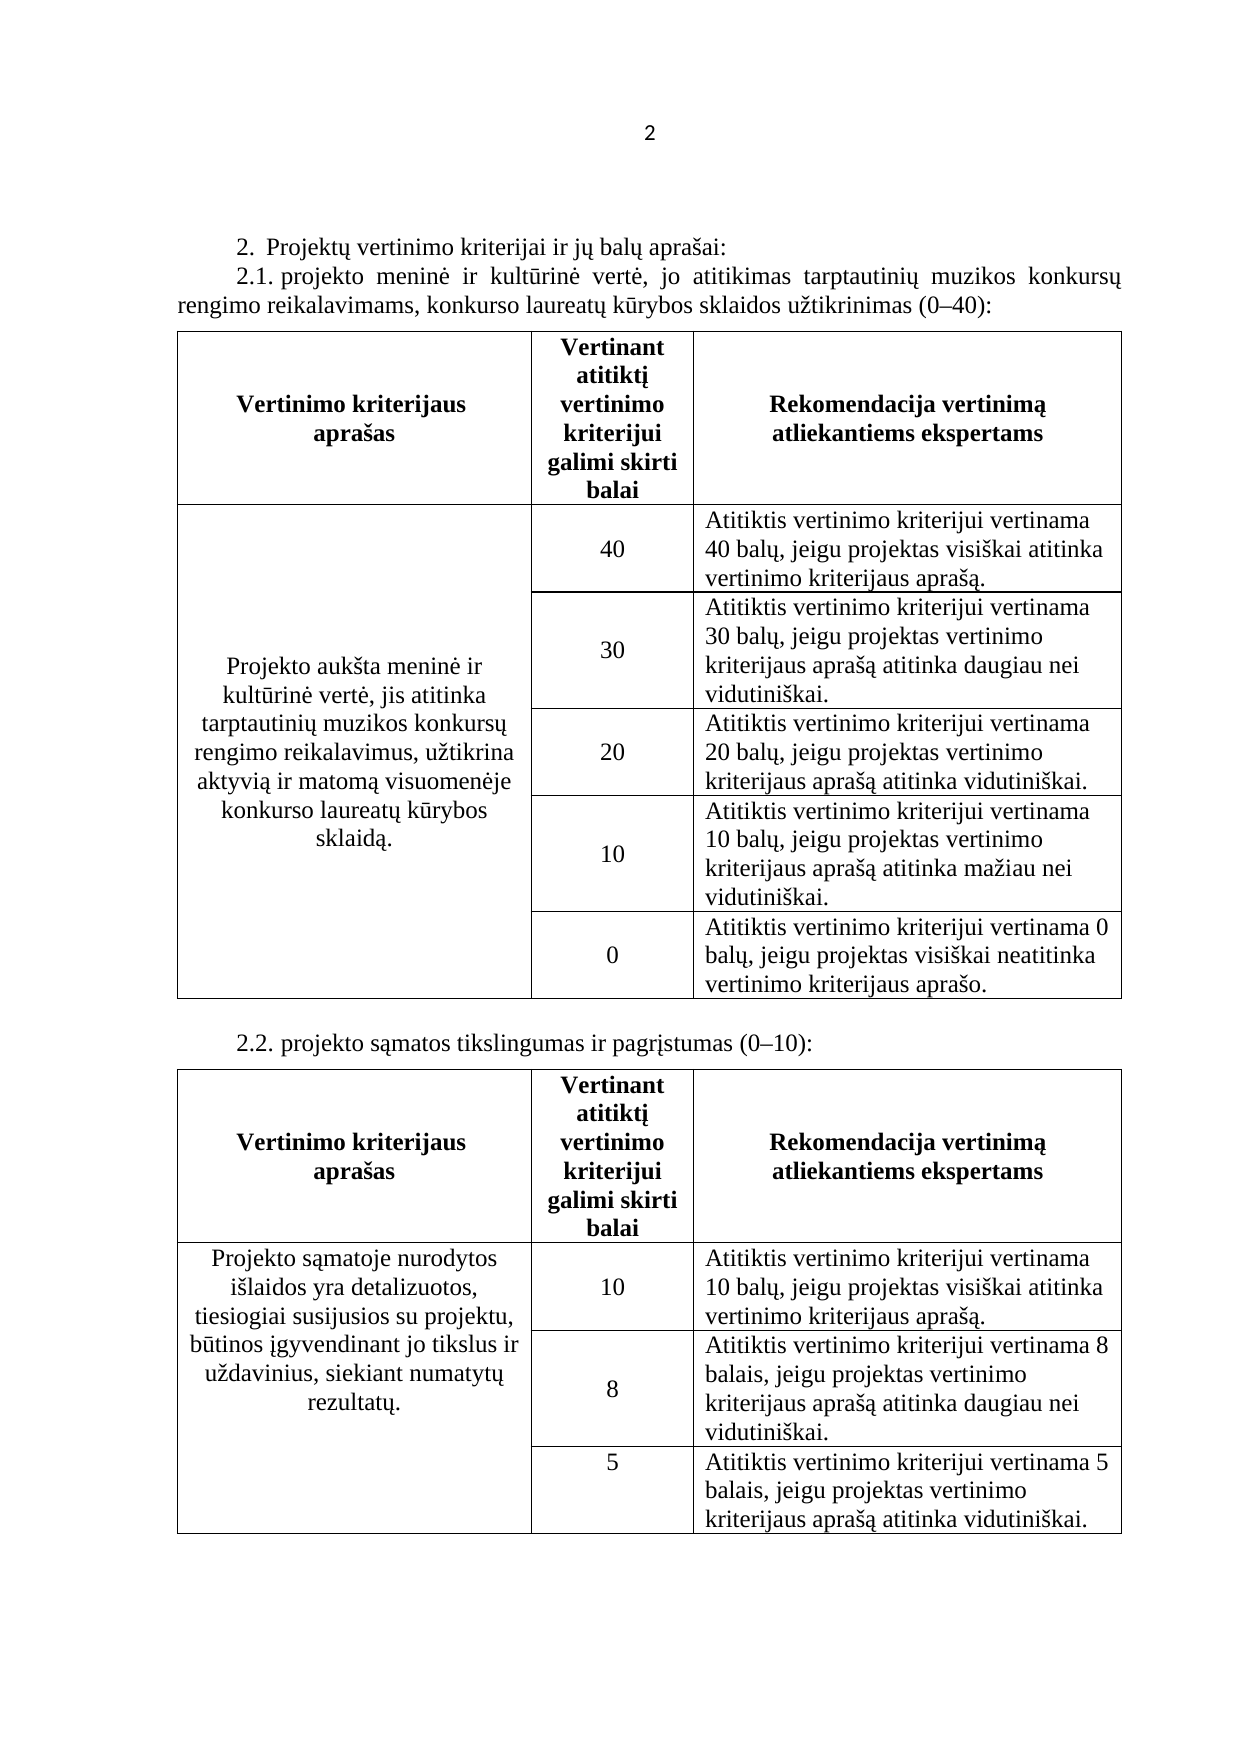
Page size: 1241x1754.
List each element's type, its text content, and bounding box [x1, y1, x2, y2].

text 2. Projektų vertinimo kriterijai ir jų balų aprašai: [177, 232, 1122, 261]
table_cell Atitiktis vertinimo kriterijui vertinama 30 balų, jeigu projektas vertinimo kriterijaus aprašą atitinka daugiau nei vidutiniškai. [694, 593, 1121, 707]
table_cell Projekto aukšta meninė ir kultūrinė vertė, jis atitinka tarptautinių muzikos konkursų rengimo reikalavimus, užtikrina aktyvią ir matomą visuomenėje konkurso laureatų kūrybos sklaidą. [178, 505, 531, 998]
table_header Vertinant atitiktį vertinimo kriterijui galimi skirti balai [532, 1070, 693, 1242]
table_cell 40 [532, 505, 693, 591]
table_cell Projekto sąmatoje nurodytos išlaidos yra detalizuotos, tiesiogiai susijusios su projektu, būtinos įgyvendinant jo tikslus ir uždavinius, siekiant numatytų rezultatų. [178, 1243, 531, 1533]
table_cell 20 [532, 709, 693, 795]
table_cell Atitiktis vertinimo kriterijui vertinama 8 balais, jeigu projektas vertinimo kriterijaus aprašą atitinka daugiau nei vidutiniškai. [694, 1331, 1121, 1446]
table_header Vertinimo kriterijaus aprašas [178, 332, 531, 504]
table_cell 10 [532, 796, 693, 911]
table_cell 10 [532, 1243, 693, 1329]
table_cell 5 [532, 1447, 693, 1533]
table_header Rekomendacija vertinimą atliekantiems ekspertams [694, 332, 1121, 504]
table_header Vertinant atitiktį vertinimo kriterijui galimi skirti balai [532, 332, 693, 504]
table_cell Atitiktis vertinimo kriterijui vertinama 0 balų, jeigu projektas visiškai neatitinka vertinimo kriterijaus aprašo. [694, 912, 1121, 998]
table_cell Atitiktis vertinimo kriterijui vertinama 40 balų, jeigu projektas visiškai atitinka vertinimo kriterijaus aprašą. [694, 505, 1121, 591]
text 2.2. projekto sąmatos tikslingumas ir pagrįstumas (0–10): [177, 1028, 1122, 1057]
table_cell 0 [532, 912, 693, 998]
table_cell 30 [532, 593, 693, 707]
table_cell 8 [532, 1331, 693, 1446]
table_header Rekomendacija vertinimą atliekantiems ekspertams [694, 1070, 1121, 1242]
table_header Vertinimo kriterijaus aprašas [178, 1070, 531, 1242]
table_cell Atitiktis vertinimo kriterijui vertinama 20 balų, jeigu projektas vertinimo kriterijaus aprašą atitinka vidutiniškai. [694, 709, 1121, 795]
text 2.1. projekto meninė ir kultūrinė vertė, jo atitikimas tarptautinių muzikos konkursų rengimo reikalavimams, konkurso laureatų kūrybos sklaidos užtikrinimas (0–40): [177, 261, 1122, 319]
table_cell Atitiktis vertinimo kriterijui vertinama 10 balų, jeigu projektas vertinimo kriterijaus aprašą atitinka mažiau nei vidutiniškai. [694, 796, 1121, 911]
table_cell Atitiktis vertinimo kriterijui vertinama 5 balais, jeigu projektas vertinimo kriterijaus aprašą atitinka vidutiniškai. [694, 1447, 1121, 1533]
table_cell Atitiktis vertinimo kriterijui vertinama 10 balų, jeigu projektas visiškai atitinka vertinimo kriterijaus aprašą. [694, 1243, 1121, 1329]
